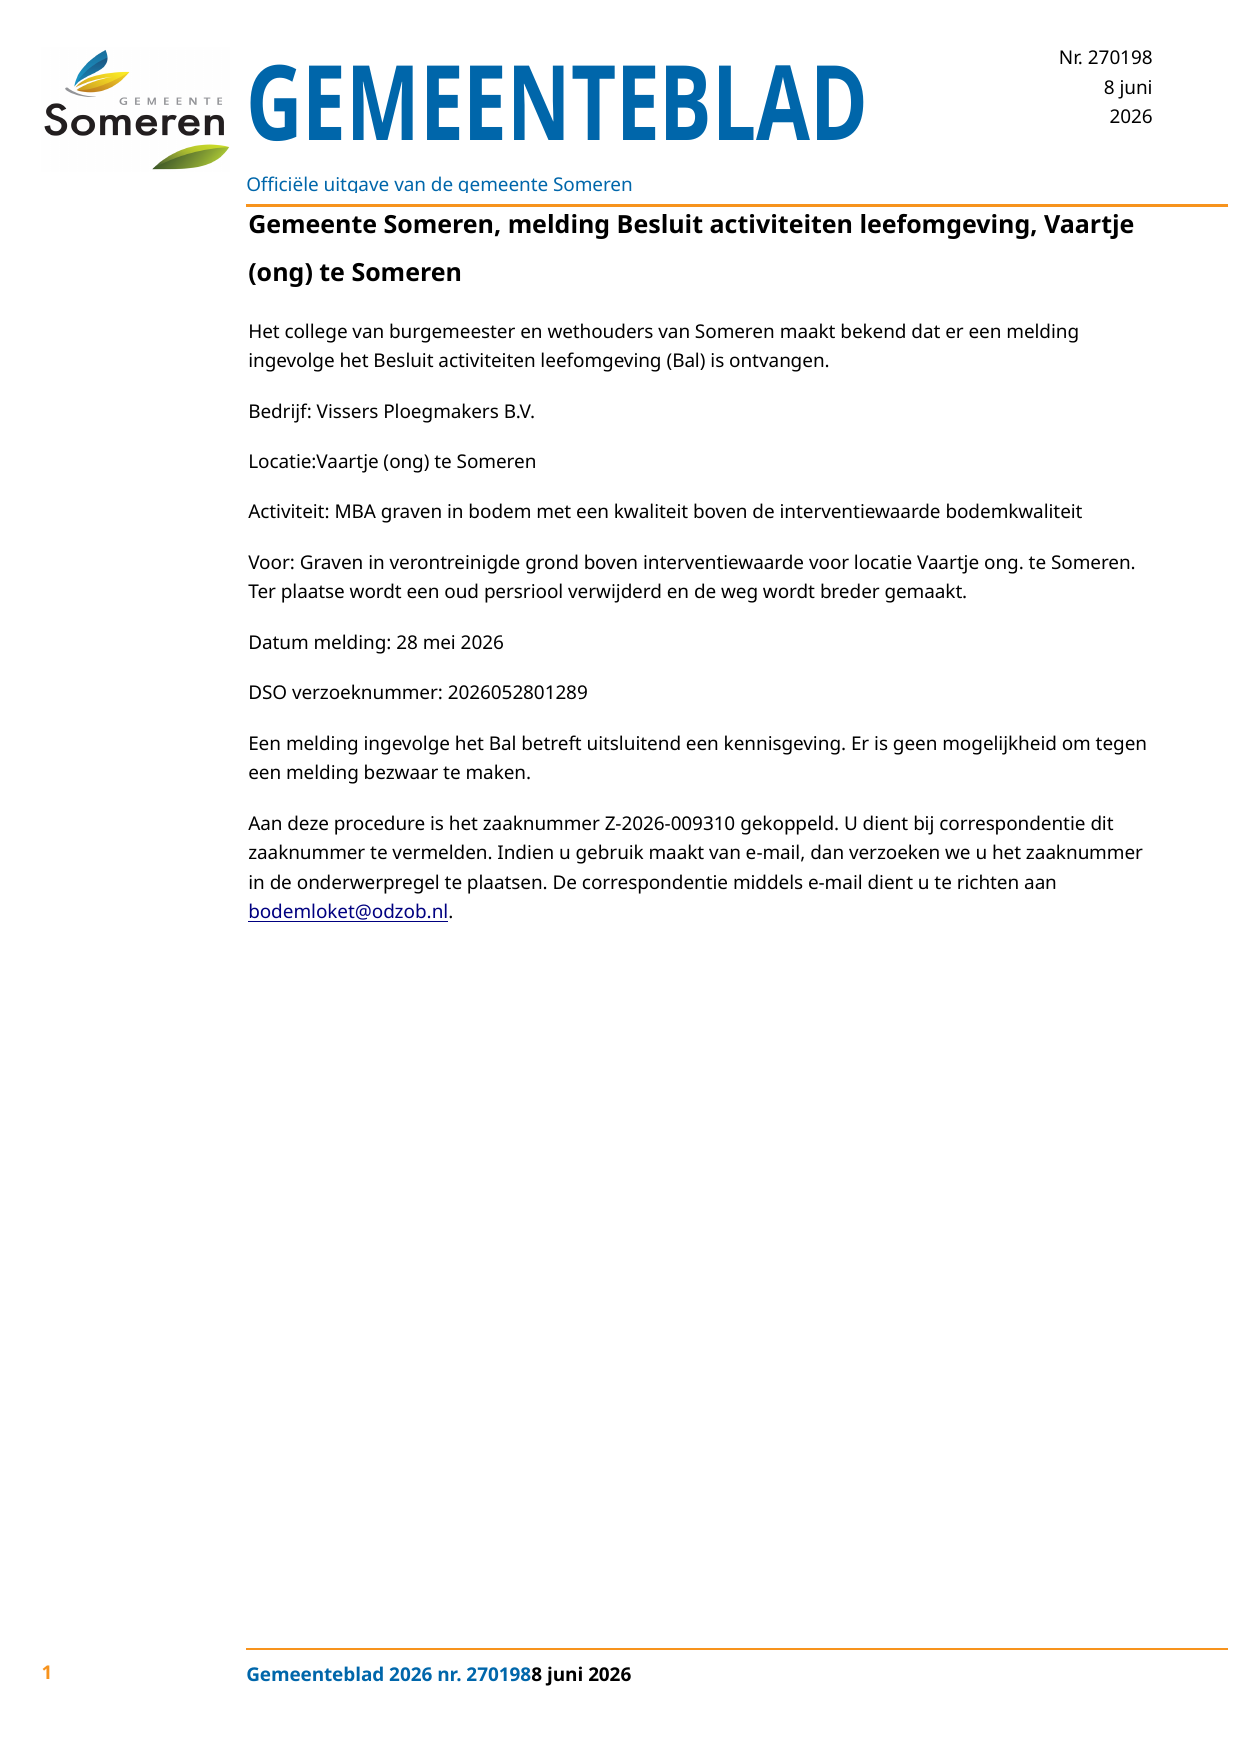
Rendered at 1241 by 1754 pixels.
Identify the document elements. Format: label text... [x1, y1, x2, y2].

text Voor: Graven in verontreinigde grond boven interventiewaarde voor locatie Vaartje ong. te Someren. Ter plaatse wordt een oud persriool verwijderd en de weg wordt breder gemaakt. [248, 549, 1152, 604]
text Gemeente Someren, melding Besluit activiteiten leefomgeving, Vaartje (ong) te Someren ​ [248, 207, 1152, 288]
text Aan deze procedure is het zaaknummer Z-2026-009310 gekoppeld. U dient bij correspondentie dit zaaknummer te vermelden. Indien u gebruik maakt van e-mail, dan verzoeken we u het zaaknummer in de onderwerpregel te plaatsen. De correspondentie middels e-mail dient u te richten aan bodemloket@odzob.nl. [248, 810, 1152, 924]
text Activiteit: MBA graven in bodem met een kwaliteit boven de interventiewaarde bodemkwaliteit [248, 499, 1152, 524]
text Datum melding: 28 mei 2026 [248, 629, 1152, 655]
text Locatie:Vaartje (ong) te Someren [248, 448, 1152, 474]
text Bedrijf: Vissers Ploegmakers B.V. [248, 398, 1152, 424]
text Het college van burgemeester en wethouders van Someren​ maakt bekend dat er een melding ingevolge het Besluit activiteiten leefomgeving (Bal) is ontvangen. [248, 318, 1152, 373]
text DSO verzoeknummer: 2026052801289 [248, 679, 1152, 705]
picture [41, 47, 231, 172]
text Een melding ingevolge het Bal betreft uitsluitend een kennisgeving. Er is geen mogelijkheid om tegen een melding bezwaar te maken. [248, 730, 1152, 785]
